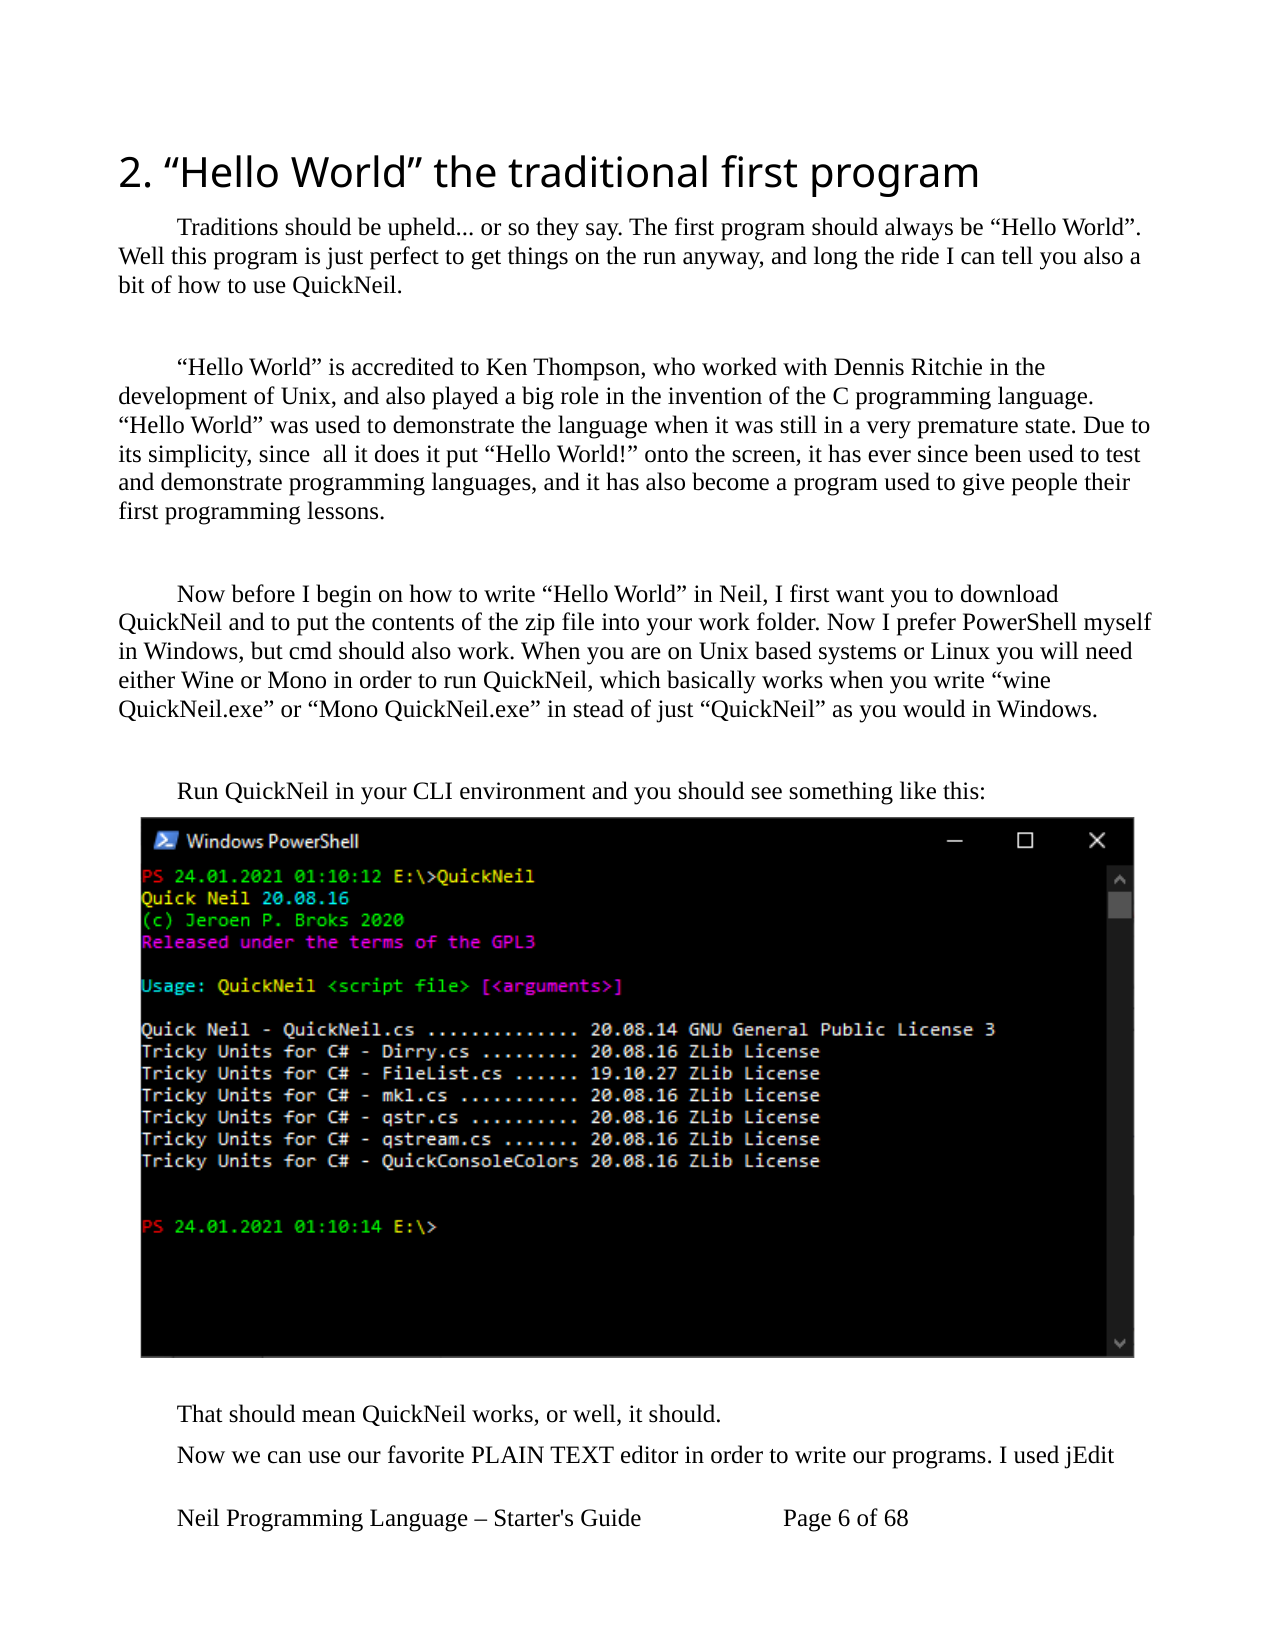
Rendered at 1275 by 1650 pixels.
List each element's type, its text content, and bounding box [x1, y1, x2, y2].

subtitle 2. “Hello World” the traditional first program [118, 143, 1157, 200]
text Traditions should be upheld... or so they say. The first program should always be “Hello World”. Well this program is just perfect to get things on the run anyway, and long the ride I can tell you also a bit of how to use QuickNeil. [118, 212, 1157, 299]
text “Hello World” is accredited to Ken Thompson, who worked with Dennis Ritchie in the development of Unix, and also played a big role in the invention of the C programming language. “Hello World” was used to demonstrate the language when it was still in a very premature state. Due to its simplicity, since all it does it put “Hello World!” onto the screen, it has ever since been used to test and demonstrate programming languages, and it has also become a program used to give people their first programming lessons. [118, 352, 1157, 525]
text Now we can use our favorite PLAIN TEXT editor in order to write our programs. I used jEdit [118, 1441, 1157, 1469]
text Now before I begin on how to write “Hello World” in Neil, I first want you to download QuickNeil and to put the contents of the zip file into your work folder. Now I prefer PowerShell myself in Windows, but cmd should also work. When you are on Unix based systems or Linux you will need either Wine or Mono in order to run QuickNeil, which basically works when you write “wine QuickNeil.exe” or “Mono QuickNeil.exe” in stead of just “QuickNeil” as you would in Windows. [118, 579, 1157, 722]
picture [140, 817, 1135, 1358]
text Run QuickNeil in your CLI environment and you should see something like this: [118, 776, 1157, 805]
text That should mean QuickNeil works, or well, it should. [118, 1399, 1157, 1428]
